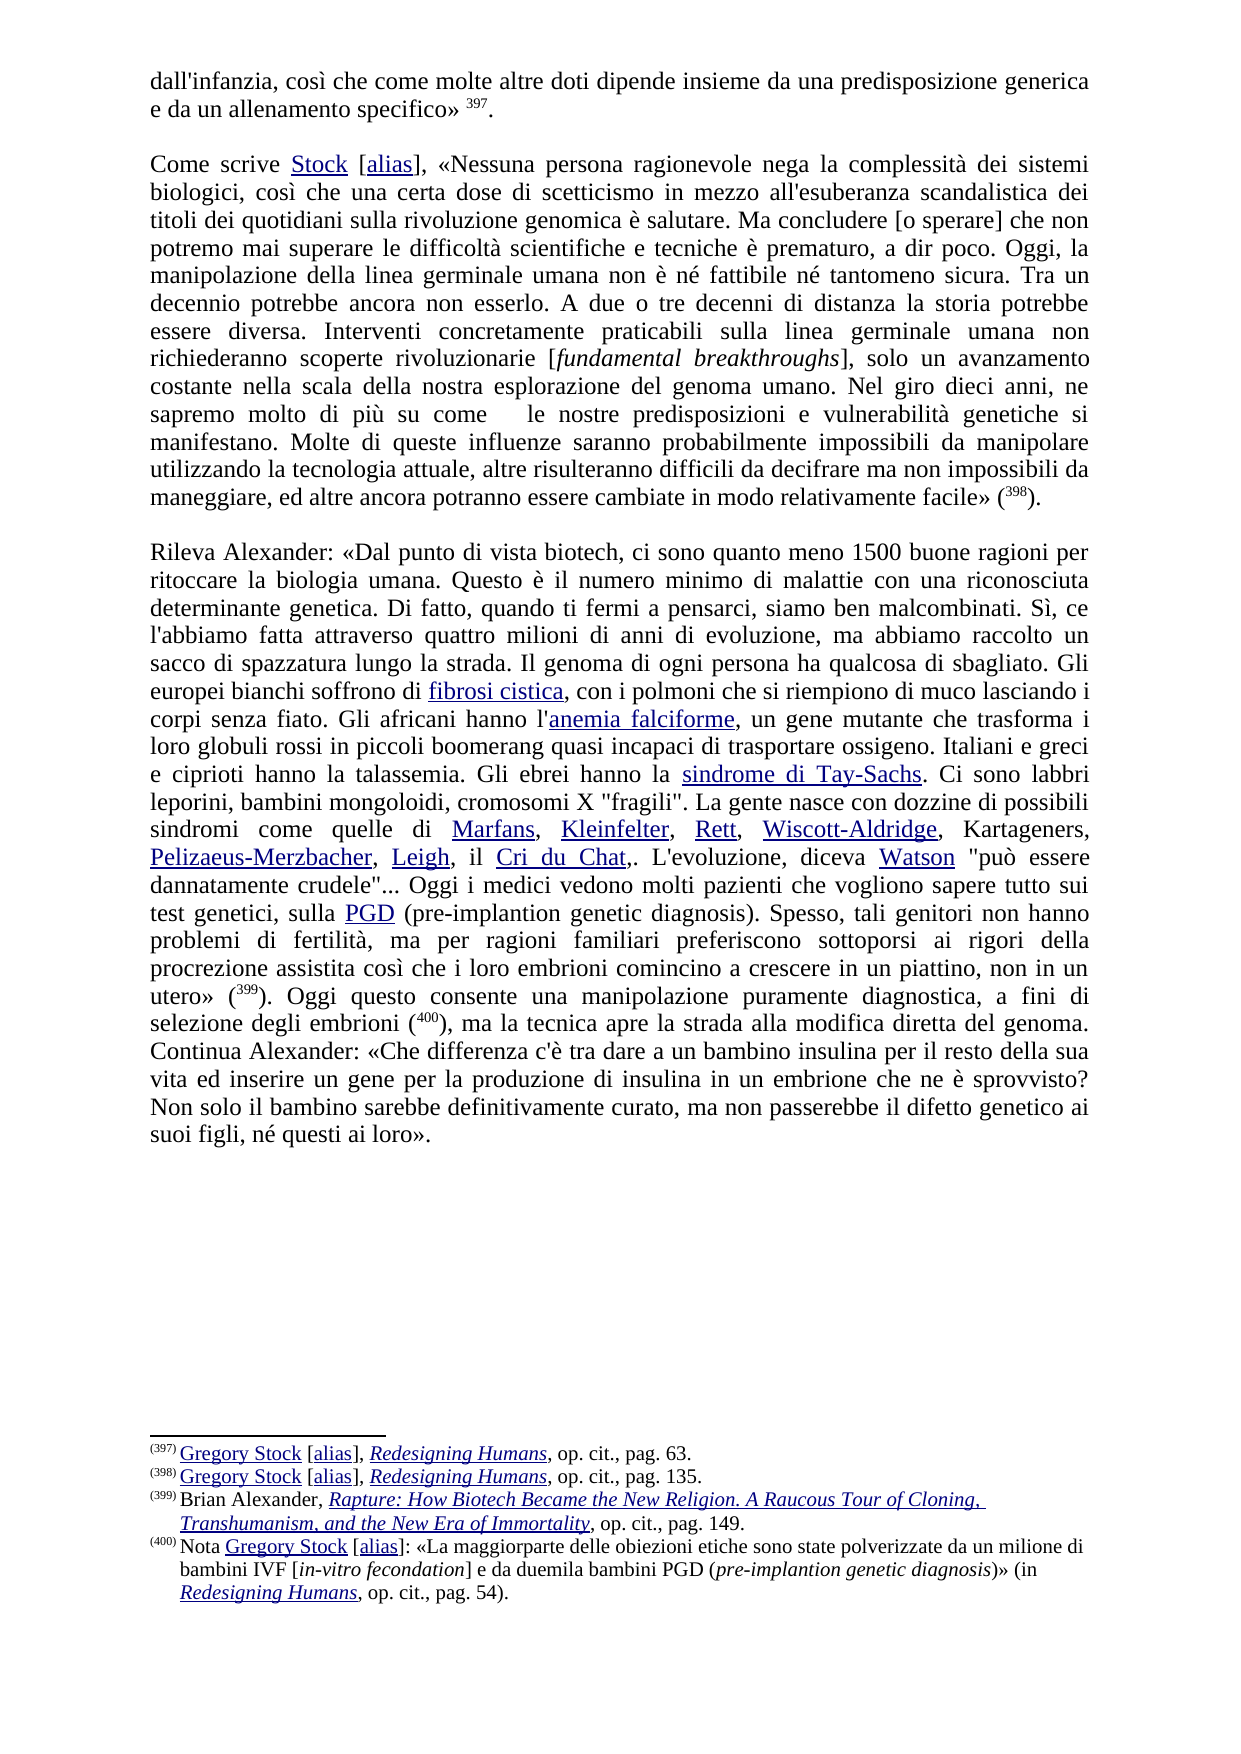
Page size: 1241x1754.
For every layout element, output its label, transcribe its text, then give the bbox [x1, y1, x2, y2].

text Gregory Stock [alias], Redesigning Humans, op. cit., pag. 63. [150, 1442, 1090, 1465]
text dall'infanzia, così che come molte altre doti dipende insieme da una predisposizione generica e da un allenamento specifico» . [150, 67, 1090, 123]
text Come scrive Stock [alias], «Nessuna persona ragionevole nega la complessità dei sistemi biologici, così che una certa dose di scetticismo in mezzo all'esuberanza scandalistica dei titoli dei quotidiani sulla rivoluzione genomica è salutare. Ma concludere [o sperare] che non potremo mai superare le difficoltà scientifiche e tecniche è prematuro, a dir poco. Oggi, la manipolazione della linea germinale umana non è né fattibile né tantomeno sicura. Tra un decennio potrebbe ancora non esserlo. A due o tre decenni di distanza la storia potrebbe essere diversa. Interventi concretamente praticabili sulla linea germinale umana non richiederanno scoperte rivoluzionarie [fundamental breakthroughs], solo un avanzamento costante nella scala della nostra esplorazione del genoma umano. Nel giro dieci anni, ne sapremo molto di più su come le nostre predisposizioni e vulnerabilità genetiche si manifestano. Molte di queste influenze saranno probabilmente impossibili da manipolare utilizzando la tecnologia attuale, altre risulteranno difficili da decifrare ma non impossibili da maneggiare, ed altre ancora potranno essere cambiate in modo relativamente facile» (). [150, 151, 1090, 511]
text Nota Gregory Stock [alias]: «La maggiorparte delle obiezioni etiche sono state polverizzate da un milione di bambini IVF [in-vitro fecondation] e da duemila bambini PGD (pre-implantion genetic diagnosis)» (in Redesigning Humans, op. cit., pag. 54). [150, 1534, 1090, 1604]
text Brian Alexander, Rapture: How Biotech Became the New Religion. A Raucous Tour of Cloning, Transhumanism, and the New Era of Immortality, op. cit., pag. 149. [150, 1488, 1090, 1534]
text Rileva Alexander: «Dal punto di vista biotech, ci sono quanto meno 1500 buone ragioni per ritoccare la biologia umana. Questo è il numero minimo di malattie con una riconosciuta determinante genetica. Di fatto, quando ti fermi a pensarci, siamo ben malcombinati. Sì, ce l'abbiamo fatta attraverso quattro milioni di anni di evoluzione, ma abbiamo raccolto un sacco di spazzatura lungo la strada. Il genoma di ogni persona ha qualcosa di sbagliato. Gli europei bianchi soffrono di fibrosi cistica, con i polmoni che si riempiono di muco lasciando i corpi senza fiato. Gli africani hanno l'anemia falciforme, un gene mutante che trasforma i loro globuli rossi in piccoli boomerang quasi incapaci di trasportare ossigeno. Italiani e greci e ciprioti hanno la talassemia. Gli ebrei hanno la sindrome di Tay-Sachs. Ci sono labbri leporini, bambini mongoloidi, cromosomi X "fragili". La gente nasce con dozzine di possibili sindromi come quelle di Marfans, Kleinfelter, Rett, Wiscott-Aldridge, Kartageners, Pelizaeus-Merzbacher, Leigh, il Cri du Chat,. L'evoluzione, diceva Watson "può essere dannatamente crudele"... Oggi i medici vedono molti pazienti che vogliono sapere tutto sui test genetici, sulla PGD (pre-implantion genetic diagnosis). Spesso, tali genitori non hanno problemi di fertilità, ma per ragioni familiari preferiscono sottoporsi ai rigori della procrezione assistita così che i loro embrioni comincino a crescere in un piattino, non in un utero» (). Oggi questo consente una manipolazione puramente diagnostica, a fini di selezione degli embrioni (), ma la tecnica apre la strada alla modifica diretta del genoma. Continua Alexander: «Che differenza c'è tra dare a un bambino insulina per il resto della sua vita ed inserire un gene per la produzione di insulina in un embrione che ne è sprovvisto? Non solo il bambino sarebbe definitivamente curato, ma non passerebbe il difetto genetico ai suoi figli, né questi ai loro». [150, 538, 1090, 1148]
text Gregory Stock [alias], Redesigning Humans, op. cit., pag. 135. [150, 1465, 1090, 1488]
